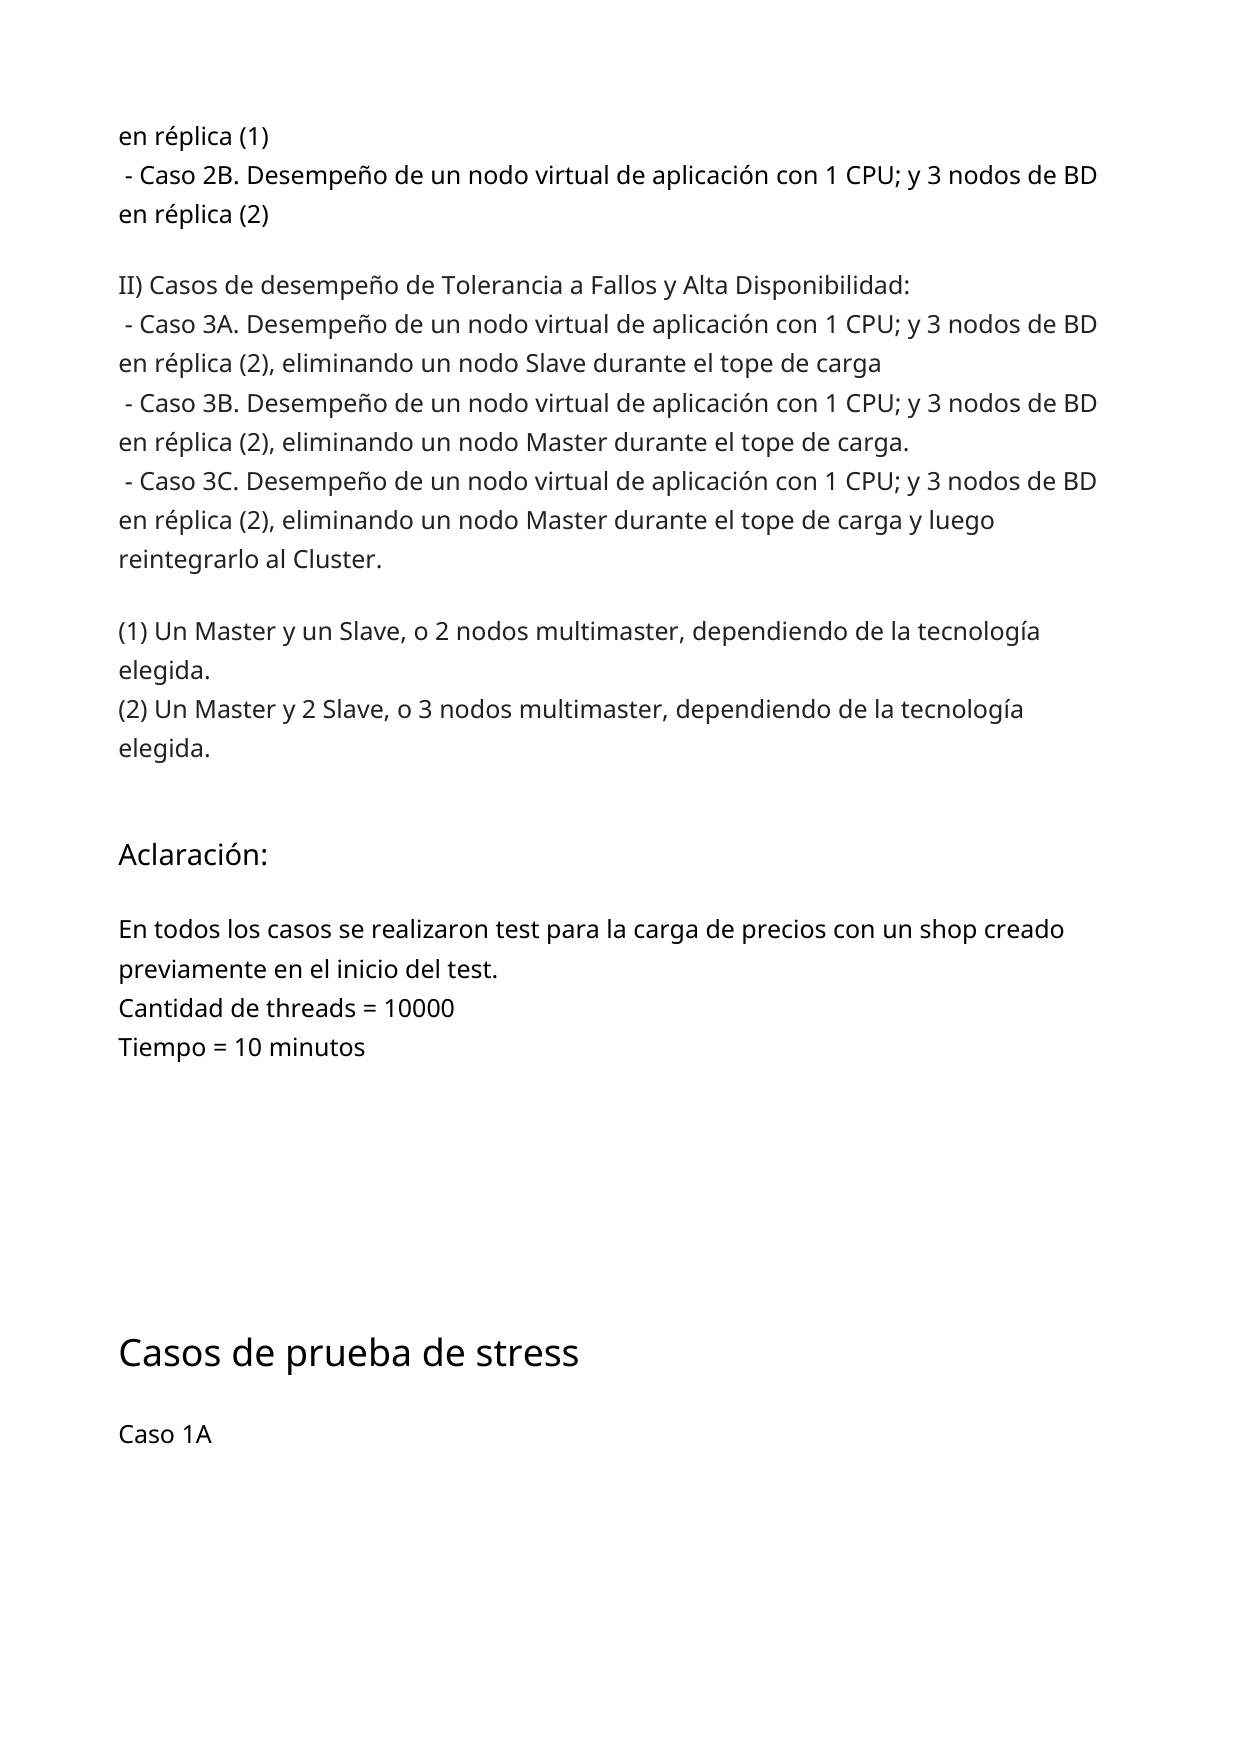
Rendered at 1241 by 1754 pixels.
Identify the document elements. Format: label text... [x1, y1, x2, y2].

text - Caso 3B. Desempeño de un nodo virtual de aplicación con 1 CPU; y 3 nodos de BD en réplica (2), eliminando un nodo Master durante el tope de carga. [118, 385, 1122, 458]
text (2) Un Master y 2 Slave, o 3 nodos multimaster, dependiendo de la tecnología elegida. [118, 692, 1122, 765]
text - Caso 3A. Desempeño de un nodo virtual de aplicación con 1 CPU; y 3 nodos de BD en réplica (2), eliminando un nodo Slave durante el tope de carga [118, 307, 1122, 380]
text Aclaración: [118, 834, 1122, 874]
text en réplica (1) - Caso 2B. Desempeño de un nodo virtual de aplicación con 1 CPU; y 3 nodos de BD en réplica (2) [118, 118, 1122, 231]
text Cantidad de threads = 10000 [118, 991, 1122, 1024]
text Casos de prueba de stress [118, 1326, 1122, 1377]
text En todos los casos se realizaron test para la carga de precios con un shop creado previamente en el inicio del test. [118, 912, 1122, 985]
text Tiempo = 10 minutos [118, 1030, 1122, 1064]
text - Caso 3C. Desempeño de un nodo virtual de aplicación con 1 CPU; y 3 nodos de BD en réplica (2), eliminando un nodo Master durante el tope de carga y luego reintegrarlo al Cluster. [118, 464, 1122, 576]
text Caso 1A [118, 1417, 1122, 1451]
text (1) Un Master y un Slave, o 2 nodos multimaster, dependiendo de la tecnología elegida. [118, 613, 1122, 687]
text II) Casos de desempeño de Tolerancia a Fallos y Alta Disponibilidad: [118, 268, 1122, 302]
